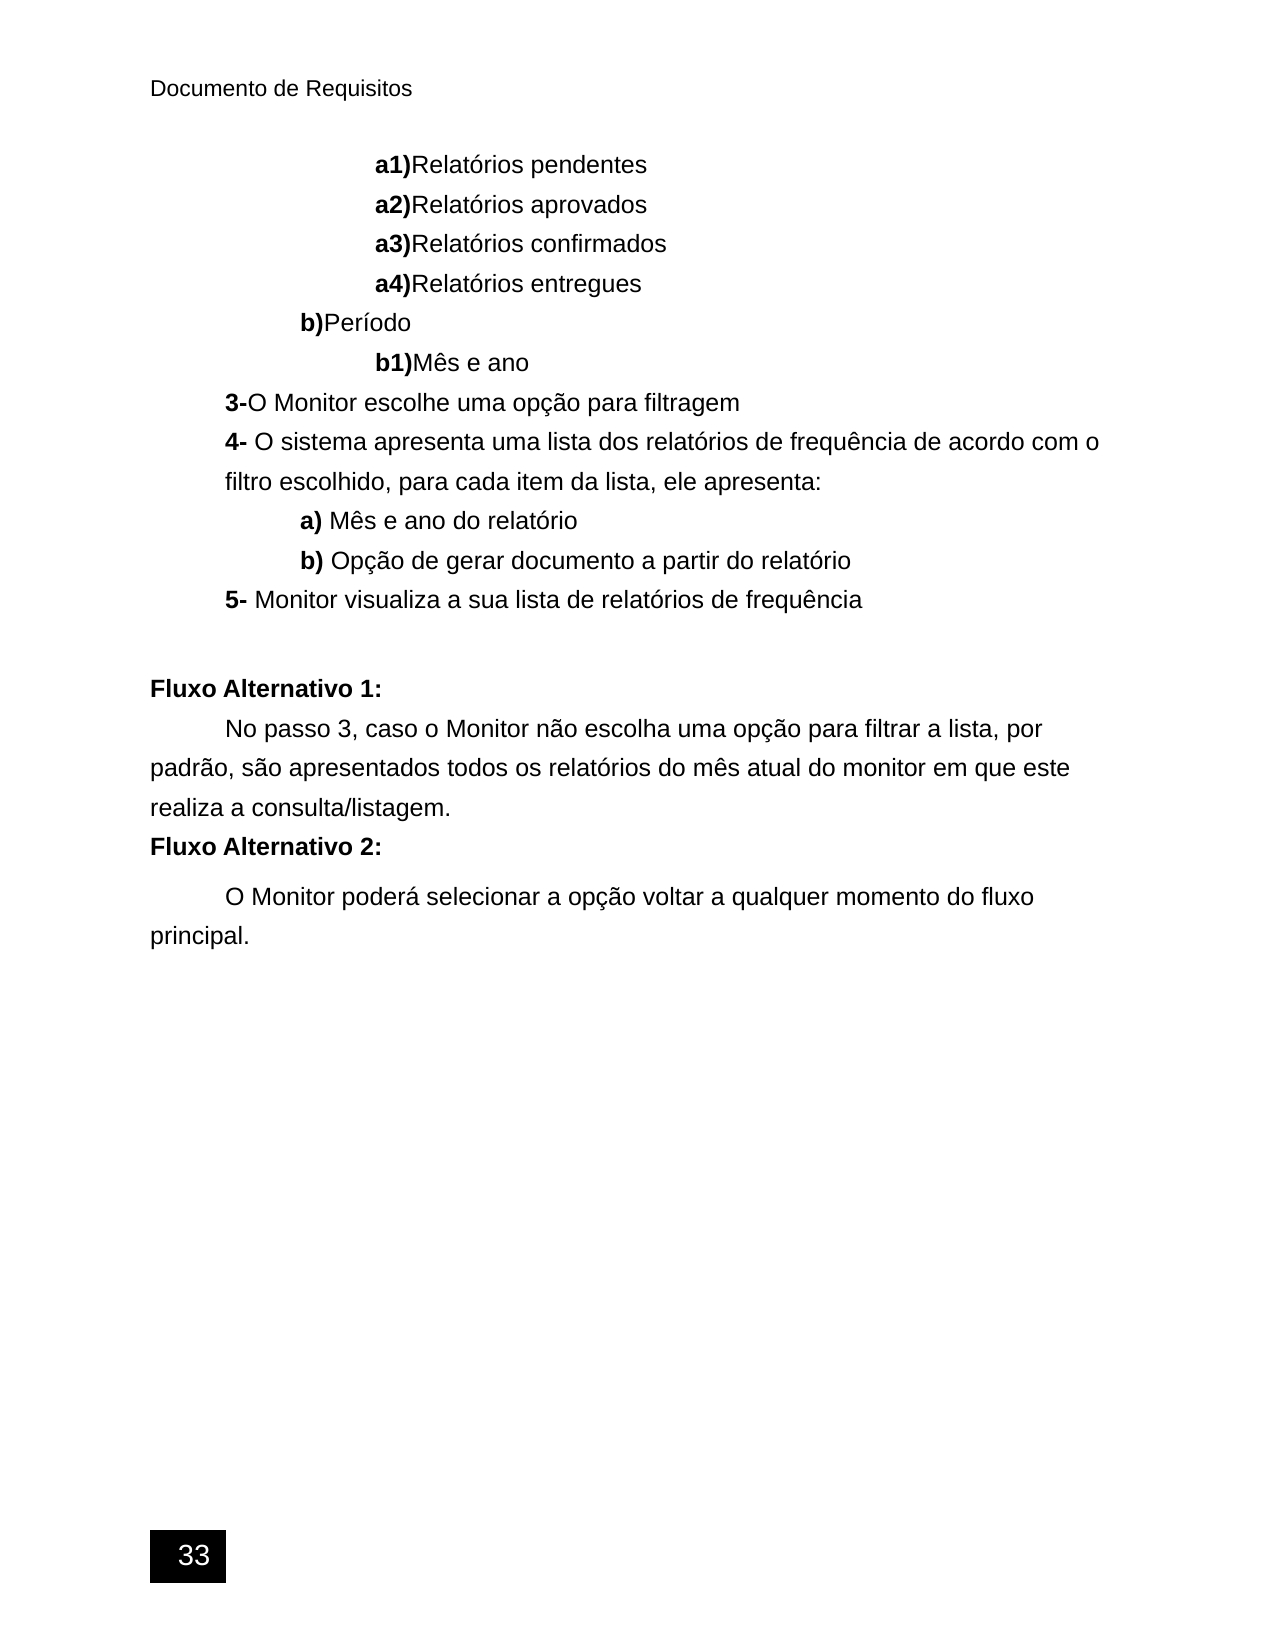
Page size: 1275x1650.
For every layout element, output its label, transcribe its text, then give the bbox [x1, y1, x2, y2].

text Fluxo Alternativo 1: [150, 674, 1125, 703]
text a3)Relatórios confirmados [150, 229, 1125, 258]
text No passo 3, caso o Monitor não escolha uma opção para filtrar a lista, por padrão, são apresentados todos os relatórios do mês atual do monitor em que este realiza a consulta/listagem. [150, 714, 1125, 822]
text b) Opção de gerar documento a partir do relatório [150, 546, 1125, 574]
text a1)Relatórios pendentes [150, 150, 1125, 179]
text a2)Relatórios aprovados [150, 189, 1125, 218]
text O Monitor poderá selecionar a opção voltar a qualquer momento do fluxo principal. [150, 881, 1125, 950]
text 3-O Monitor escolhe uma opção para filtragem [150, 387, 1125, 416]
text a) Mês e ano do relatório [150, 506, 1125, 535]
text b)Período [150, 308, 1125, 337]
text Fluxo Alternativo 2: [150, 832, 1125, 861]
text 4- O sistema apresenta uma lista dos relatórios de frequência de acordo com o filtro escolhido, para cada item da lista, ele apresenta: [150, 427, 1125, 495]
text a4)Relatórios entregues [150, 269, 1125, 297]
text 5- Monitor visualiza a sua lista de relatórios de frequência [150, 585, 1125, 614]
text b1)Mês e ano [150, 348, 1125, 377]
